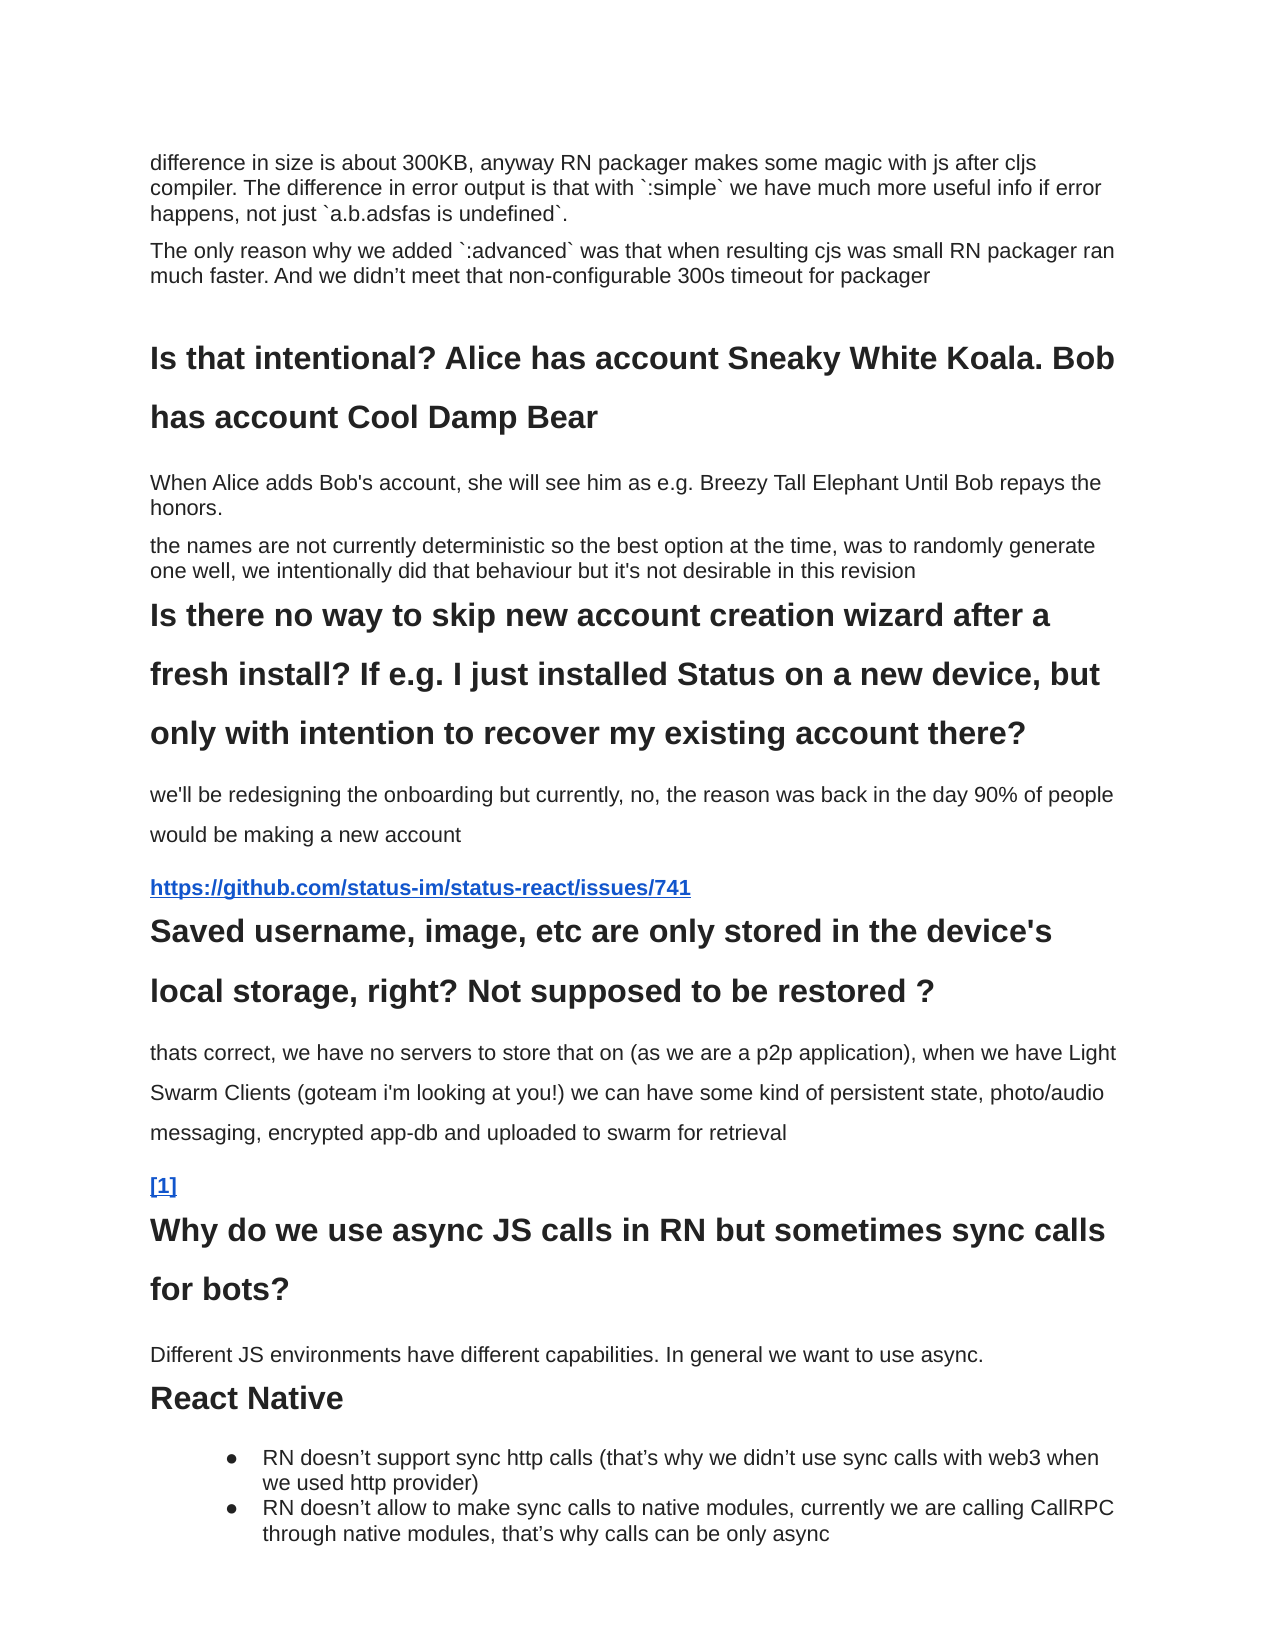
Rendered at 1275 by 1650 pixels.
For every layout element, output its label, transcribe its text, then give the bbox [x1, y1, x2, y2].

text https://github.com/status-im/status-react/issues/741 [150, 875, 1125, 900]
subtitle Why do we use async JS calls in RN but sometimes sync calls for bots? [150, 1198, 1125, 1307]
subtitle we'll be redesigning the onboarding but currently, no, the reason was back in the day 90% of people would be making a new account [150, 769, 1125, 847]
text The only reason why we added `:advanced` was that when resulting cjs was small RN packager ran much faster. And we didn’t meet that non-configurable 300s timeout for packager [150, 238, 1125, 288]
text Different JS environments have different capabilities. In general we want to use async. [150, 1342, 1125, 1367]
subtitle Saved username, image, etc are only stored in the device's local storage, right? Not supposed to be restored ? [150, 900, 1125, 1009]
subtitle React Native [150, 1367, 1125, 1416]
subtitle Is there no way to skip new account creation wizard after a fresh install? If e.g. I just installed Status on a new device, but only with intention to recover my existing account there? [150, 583, 1125, 751]
text [1] [150, 1173, 1125, 1198]
text When Alice adds Bob's account, she will see him as e.g. Breezy Tall Elephant Until Bob repays the honors. [150, 470, 1125, 520]
text difference in size is about 300KB, anyway RN packager makes some magic with js after cljs compiler. The difference in error output is that with `:simple` we have much more useful info if error happens, not just `a.b.adsfas is undefined`. [150, 150, 1125, 226]
list RN doesn’t allow to make sync calls to native modules, currently we are calling CallRPC through native modules, that’s why calls can be only async [225, 1495, 1125, 1546]
text the names are not currently deterministic so the best option at the time, was to randomly generate one well, we intentionally did that behaviour but it's not desirable in this revision [150, 533, 1125, 583]
subtitle Is that intentional? Alice has account Sneaky White Koala. Bob has account Cool Damp Bear [150, 326, 1125, 435]
subtitle thats correct, we have no servers to store that on (as we are a p2p application), when we have Light Swarm Clients (goteam i'm looking at you!) we can have some kind of persistent state, photo/audio messaging, encrypted app-db and uploaded to swarm for retrieval [150, 1027, 1125, 1145]
list RN doesn’t support sync http calls (that’s why we didn’t use sync calls with web3 when we used http provider) [225, 1445, 1125, 1495]
